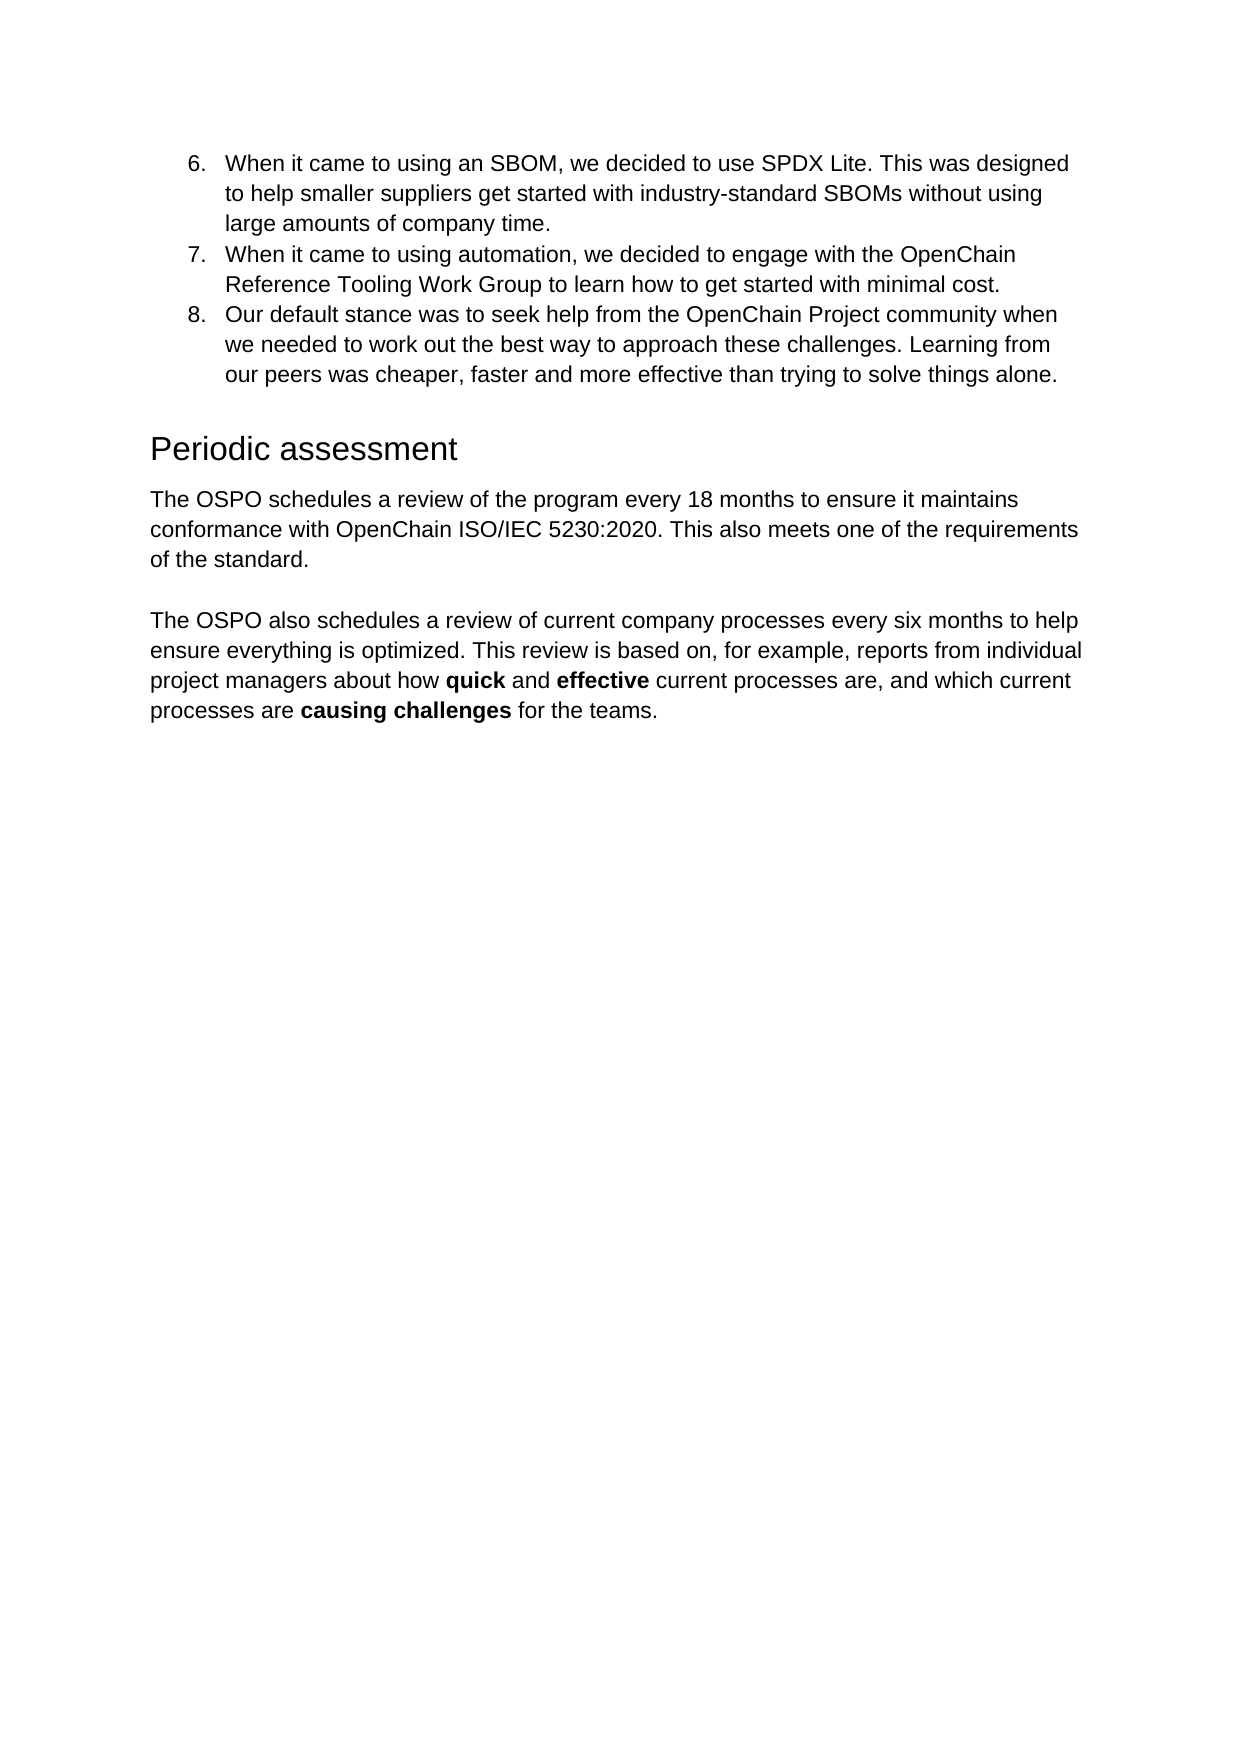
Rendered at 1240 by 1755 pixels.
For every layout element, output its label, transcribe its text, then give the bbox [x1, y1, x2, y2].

list When it came to using an SBOM, we decided to use SPDX Lite. This was designed to help smaller suppliers get started with industry-standard SBOMs without using large amounts of company time. [187, 150, 1089, 237]
list When it came to using automation, we decided to engage with the OpenChain Reference Tooling Work Group to learn how to get started with minimal cost. [187, 241, 1089, 297]
list Our default stance was to seek help from the OpenChain Project community when we needed to work out the best way to approach these challenges. Learning from our peers was cheaper, faster and more effective than trying to solve things alone. [187, 301, 1089, 388]
text The OSPO schedules a review of the program every 18 months to ensure it maintains conformance with OpenChain ISO/IEC 5230:2020. This also meets one of the requirements of the standard. [150, 486, 1089, 573]
text The OSPO also schedules a review of current company processes every six months to help ensure everything is optimized. This review is based on, for example, reports from individual project managers about how quick and effective current processes are, and which current processes are causing challenges for the teams. [150, 607, 1089, 724]
subtitle Periodic assessment [150, 429, 1089, 468]
